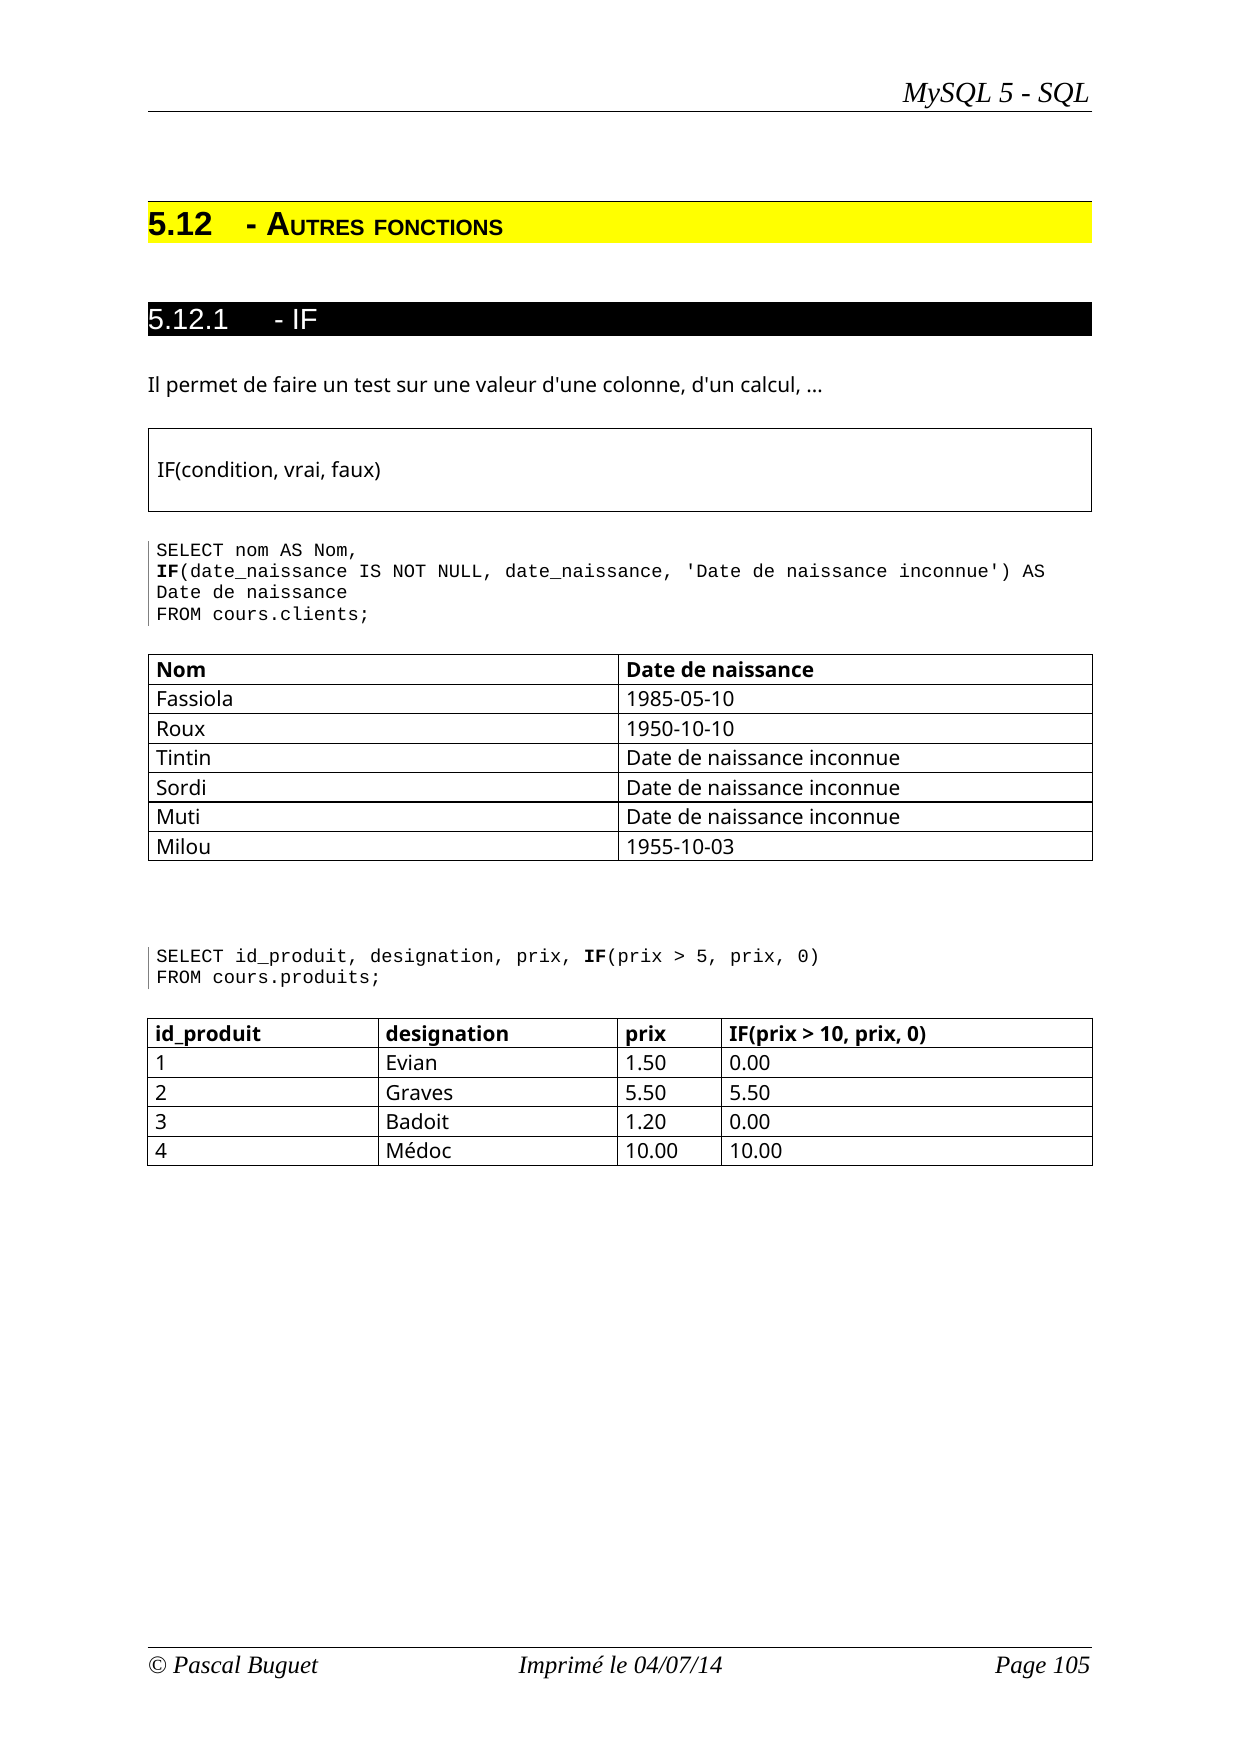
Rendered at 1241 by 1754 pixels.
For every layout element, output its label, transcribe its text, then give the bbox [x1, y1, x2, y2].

table_cell 1 [148, 1048, 378, 1077]
table_cell 1955-10-03 [619, 832, 1092, 860]
table_header designation [379, 1019, 617, 1047]
table_header IF(prix > 10, prix, 0) [722, 1019, 1092, 1047]
table_cell 0.00 [722, 1107, 1092, 1136]
table_cell Sordi [149, 773, 618, 801]
table_cell 0.00 [722, 1048, 1092, 1077]
table_cell Graves [379, 1078, 617, 1106]
table_cell 10.00 [722, 1137, 1092, 1165]
table_cell Evian [379, 1048, 617, 1077]
table_header id_produit [148, 1019, 378, 1047]
table_cell Médoc [379, 1137, 617, 1165]
table_cell 3 [148, 1107, 378, 1136]
subtitle - IF [148, 302, 1092, 336]
table_cell Tintin [149, 744, 618, 772]
table_header Nom [149, 655, 618, 683]
text FROM cours.produits; [149, 968, 1092, 989]
table_cell 5.50 [722, 1078, 1092, 1106]
table_cell 10.00 [618, 1137, 721, 1165]
text SELECT id_produit, designation, prix, IF(prix > 5, prix, 0) [149, 947, 1092, 968]
table_cell 1985-05-10 [619, 685, 1092, 713]
table_header prix [618, 1019, 721, 1047]
table_cell 2 [148, 1078, 378, 1106]
table_cell Date de naissance inconnue [619, 744, 1092, 772]
table_header Date de naissance [619, 655, 1092, 683]
table_cell 1.50 [618, 1048, 721, 1077]
table_cell Date de naissance inconnue [619, 773, 1092, 801]
table_cell Roux [149, 714, 618, 742]
text FROM cours.clients; [149, 604, 1092, 626]
table_cell 1950-10-10 [619, 714, 1092, 742]
table_cell Fassiola [149, 685, 618, 713]
text Il permet de faire un test sur une valeur d'une colonne, d'un calcul, … [148, 371, 1092, 399]
table_cell Muti [149, 803, 618, 831]
text SELECT nom AS Nom, [149, 541, 1092, 562]
table_cell Date de naissance inconnue [619, 803, 1092, 831]
table_cell 1.20 [618, 1107, 721, 1136]
text IF(condition, vrai, faux) [149, 429, 1091, 511]
table_cell 5.50 [618, 1078, 721, 1106]
table_cell Badoit [379, 1107, 617, 1136]
table_cell 4 [148, 1137, 378, 1165]
text IF(date_naissance IS NOT NULL, date_naissance, 'Date de naissance inconnue') AS Date de naissance [149, 562, 1092, 604]
subtitle - Autres fonctions [148, 202, 1092, 243]
table_cell Milou [149, 832, 618, 860]
